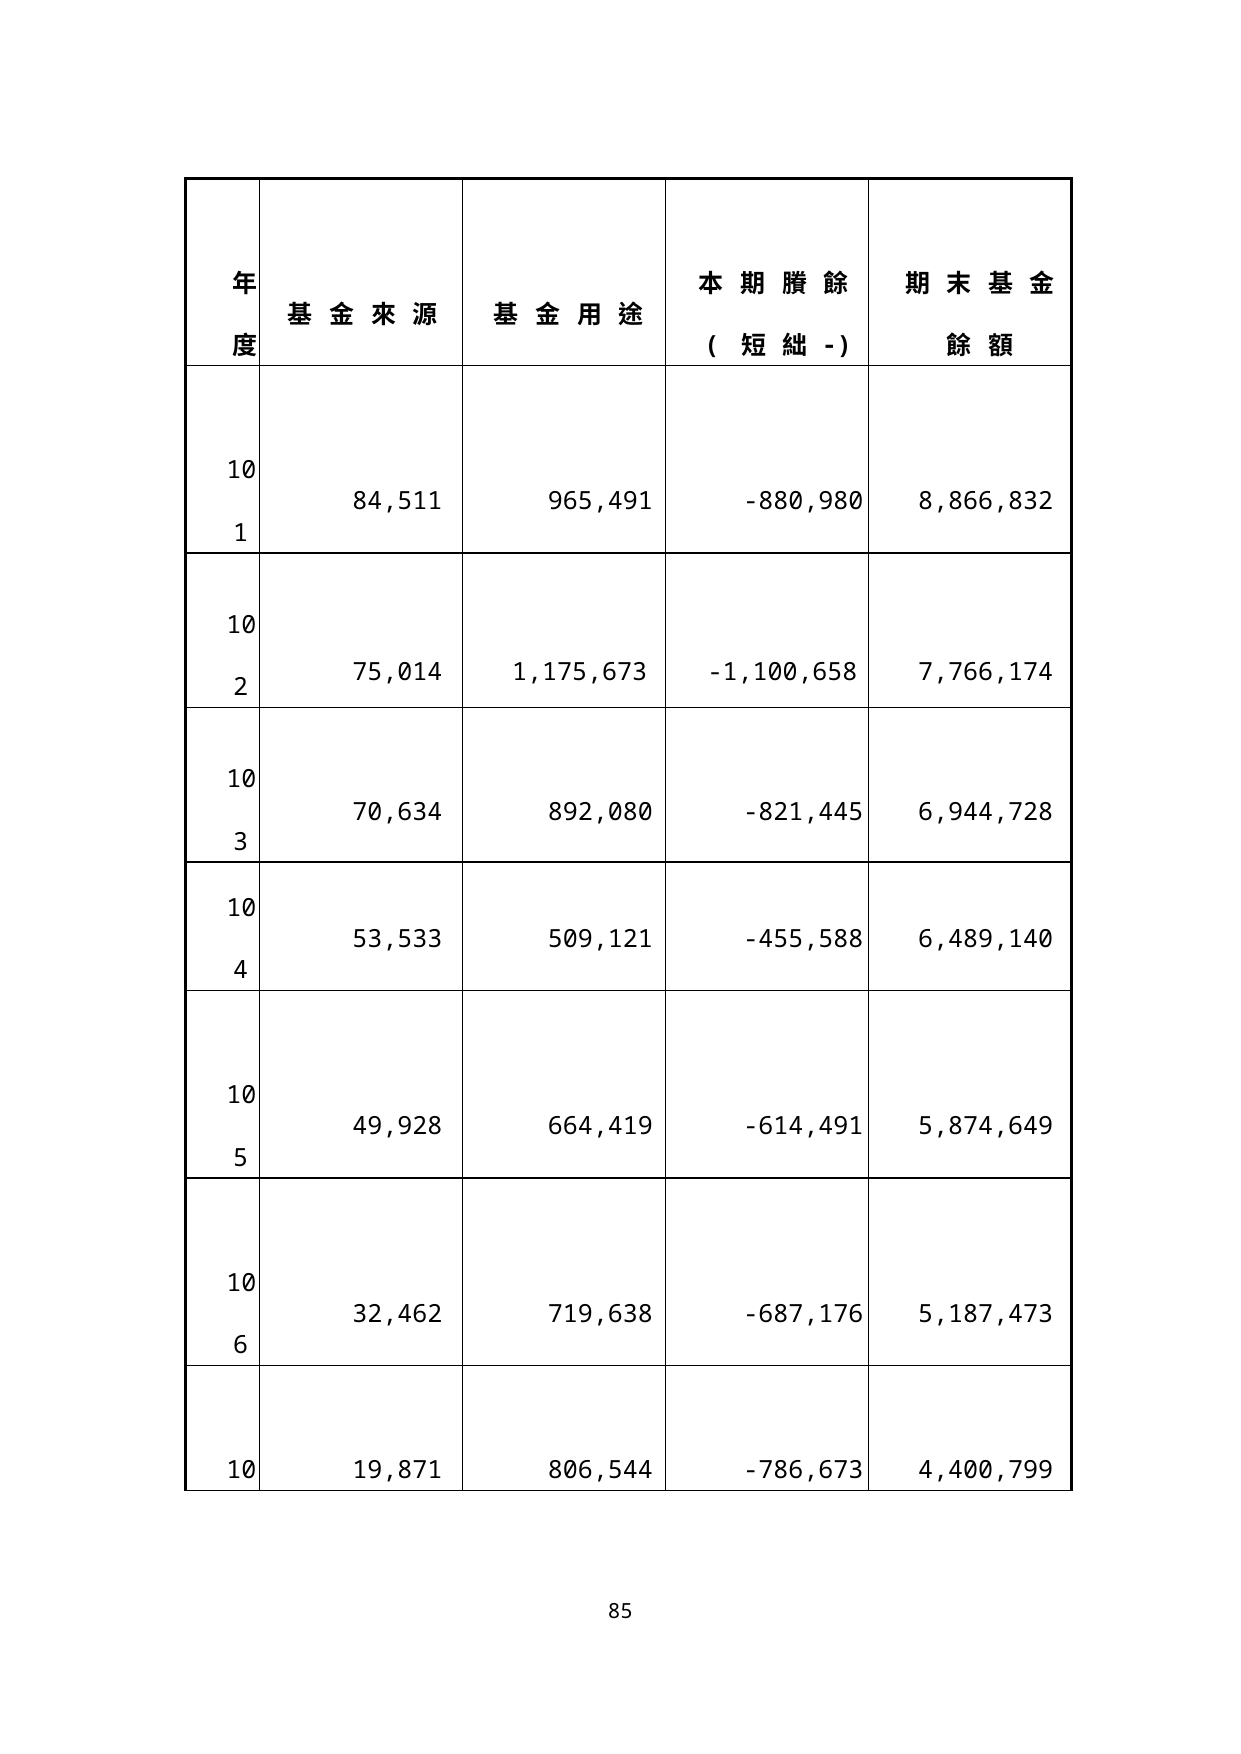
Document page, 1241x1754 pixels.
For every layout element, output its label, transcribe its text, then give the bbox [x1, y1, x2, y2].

table_cell 104 [187, 863, 259, 990]
table_cell 105 [187, 991, 259, 1177]
table_cell 32,462 [260, 1179, 462, 1365]
table_cell -880,980 [666, 366, 868, 552]
table_cell 19,871 [260, 1366, 462, 1490]
table_cell 965,491 [463, 366, 665, 552]
table_header 期末基金餘額 [869, 180, 1070, 365]
table_cell 1,175,673 [463, 554, 665, 707]
table_cell 4,400,799 [869, 1366, 1070, 1490]
table_cell -821,445 [666, 708, 868, 861]
table_cell 101 [187, 366, 259, 552]
table_cell 84,511 [260, 366, 462, 552]
table_cell 8,866,832 [869, 366, 1070, 552]
table_cell -455,588 [666, 863, 868, 990]
table_cell -1,100,658 [666, 554, 868, 707]
table_cell 719,638 [463, 1179, 665, 1365]
table_cell 75,014 [260, 554, 462, 707]
table_header 本期賸餘(短絀-) [666, 180, 868, 365]
table_cell 102 [187, 554, 259, 707]
table_cell 5,187,473 [869, 1179, 1070, 1365]
table_cell 49,928 [260, 991, 462, 1177]
table_cell 6,489,140 [869, 863, 1070, 990]
table_cell 103 [187, 708, 259, 861]
table_cell 892,080 [463, 708, 665, 861]
table_header 年度 [187, 180, 259, 365]
table_cell -786,673 [666, 1366, 868, 1490]
table_cell -687,176 [666, 1179, 868, 1365]
table_cell 7,766,174 [869, 554, 1070, 707]
table_cell 5,874,649 [869, 991, 1070, 1177]
table_header 基金用途 [463, 180, 665, 365]
table_cell 106 [187, 1179, 259, 1365]
table_cell 806,544 [463, 1366, 665, 1490]
table_header 基金來源 [260, 180, 462, 365]
table_cell 6,944,728 [869, 708, 1070, 861]
table_cell -614,491 [666, 991, 868, 1177]
table_cell 10 [187, 1366, 259, 1490]
table_cell 664,419 [463, 991, 665, 1177]
table_cell 70,634 [260, 708, 462, 861]
table_cell 53,533 [260, 863, 462, 990]
table_cell 509,121 [463, 863, 665, 990]
